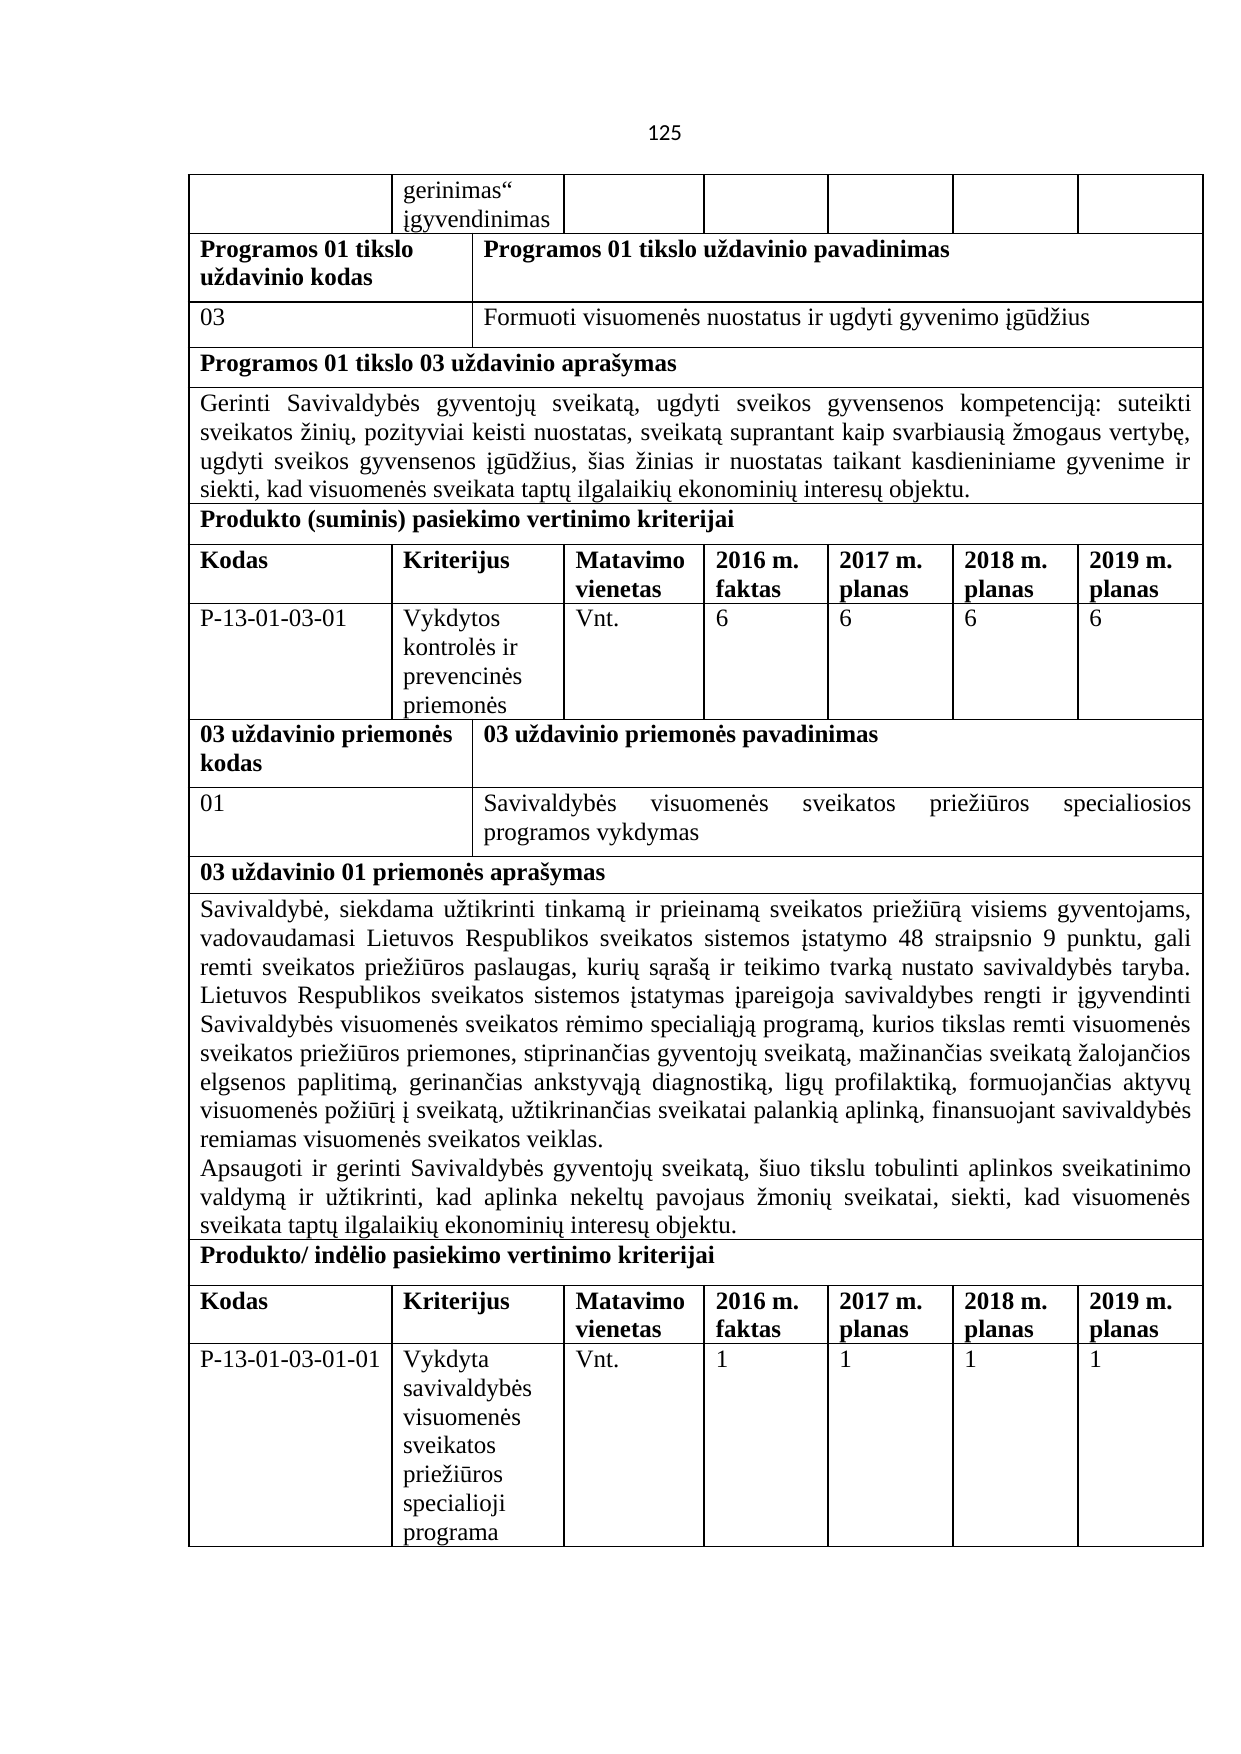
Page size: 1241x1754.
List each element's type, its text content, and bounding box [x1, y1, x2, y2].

table_cell [1079, 175, 1202, 233]
table_cell 6 [829, 604, 952, 718]
table_cell 2016 m. faktas [705, 545, 827, 602]
table_cell 2018 m. planas [954, 545, 1077, 602]
table_cell 6 [705, 604, 827, 718]
table_cell [829, 175, 952, 233]
table_cell 1 [829, 1344, 952, 1546]
table_cell Vykdyta savivaldybės visuomenės sveikatos priežiūros specialioji programa [393, 1344, 563, 1546]
table_cell 1 [954, 1344, 1077, 1546]
table_cell 6 [1079, 604, 1202, 718]
table_cell 03 uždavinio priemonės kodas [190, 720, 472, 787]
table_cell Programos 01 tikslo uždavinio kodas [190, 234, 472, 301]
table_cell Savivaldybės visuomenės sveikatos priežiūros specialiosios programos vykdymas [473, 788, 1202, 856]
table_cell P-13-01-03-01 [190, 604, 391, 718]
table_cell Gerinti Savivaldybės gyventojų sveikatą, ugdyti sveikos gyvensenos kompetenciją: suteikti sveikatos žinių, pozityviai keisti nuostatas, sveikatą suprantant kaip svarbiausią žmogaus vertybę, ugdyti sveikos gyvensenos įgūdžius, šias žinias ir nuostatas taikant kasdieniniame gyvenime ir siekti, kad visuomenės sveikata taptų ilgalaikių ekonominių interesų objektu. [190, 388, 1202, 503]
table_cell Kodas [190, 1286, 391, 1343]
table_cell 2017 m. planas [829, 1286, 952, 1343]
table_cell 03 uždavinio priemonės pavadinimas [473, 720, 1202, 787]
table_cell Matavimo vienetas [565, 545, 703, 602]
table_cell Produkto (suminis) pasiekimo vertinimo kriterijai [190, 504, 1202, 544]
table_cell P-13-01-03-01-01 [190, 1344, 391, 1546]
table_cell Kodas [190, 545, 391, 602]
table_cell Vnt. [565, 1344, 703, 1546]
table_cell Kriterijus [393, 1286, 563, 1343]
table_cell Savivaldybė, siekdama užtikrinti tinkamą ir prieinamą sveikatos priežiūrą visiems gyventojams, vadovaudamasi Lietuvos Respublikos sveikatos sistemos įstatymo 48 straipsnio 9 punktu, gali remti sveikatos priežiūros paslaugas, kurių sąrašą ir teikimo tvarką nustato savivaldybės taryba. Lietuvos Respublikos sveikatos sistemos įstatymas įpareigoja savivaldybes rengti ir įgyvendinti Savivaldybės visuomenės sveikatos rėmimo specialiąją programą, kurios tikslas remti visuomenės sveikatos priežiūros priemones, stiprinančias gyventojų sveikatą, mažinančias sveikatą žalojančios elgsenos paplitimą, gerinančias ankstyvąją diagnostiką, ligų profilaktiką, formuojančias aktyvų visuomenės požiūrį į sveikatą, užtikrinančias sveikatai palankią aplinką, finansuojant savivaldybės remiamas visuomenės sveikatos veiklas. Apsaugoti ir gerinti Savivaldybės gyventojų sveikatą, šiuo tikslu tobulinti aplinkos sveikatinimo valdymą ir užtikrinti, kad aplinka nekeltų pavojaus žmonių sveikatai, siekti, kad visuomenės sveikata taptų ilgalaikių ekonominių interesų objektu. [190, 894, 1202, 1239]
table_cell 2019 m. planas [1079, 1286, 1202, 1343]
table_cell 1 [705, 1344, 827, 1546]
table_cell 6 [954, 604, 1077, 718]
table_cell Programos 01 tikslo 03 uždavinio aprašymas [190, 348, 1202, 387]
table_cell Vykdytos kontrolės ir prevencinės priemonės [393, 604, 563, 718]
table_cell 2018 m. planas [954, 1286, 1077, 1343]
table_cell Produkto/ indėlio pasiekimo vertinimo kriterijai [190, 1240, 1202, 1285]
table_cell [705, 175, 827, 233]
table_cell 2016 m. faktas [705, 1286, 827, 1343]
table_cell 03 [190, 303, 472, 347]
table_cell 2019 m. planas [1079, 545, 1202, 602]
table_cell [565, 175, 703, 233]
table_cell [954, 175, 1077, 233]
table_cell 2017 m. planas [829, 545, 952, 602]
table_cell Formuoti visuomenės nuostatus ir ugdyti gyvenimo įgūdžius [473, 303, 1202, 347]
table_cell 1 [1079, 1344, 1202, 1546]
table_cell Vnt. [565, 604, 703, 718]
table_cell 01 [190, 788, 472, 856]
table_cell Programos 01 tikslo uždavinio pavadinimas [473, 234, 1202, 301]
table_cell [190, 175, 391, 233]
table_cell 03 uždavinio 01 priemonės aprašymas [190, 857, 1202, 893]
table_cell Kriterijus [393, 545, 563, 602]
table_cell Matavimo vienetas [565, 1286, 703, 1343]
table_cell gerinimas“ įgyvendinimas [393, 175, 563, 233]
